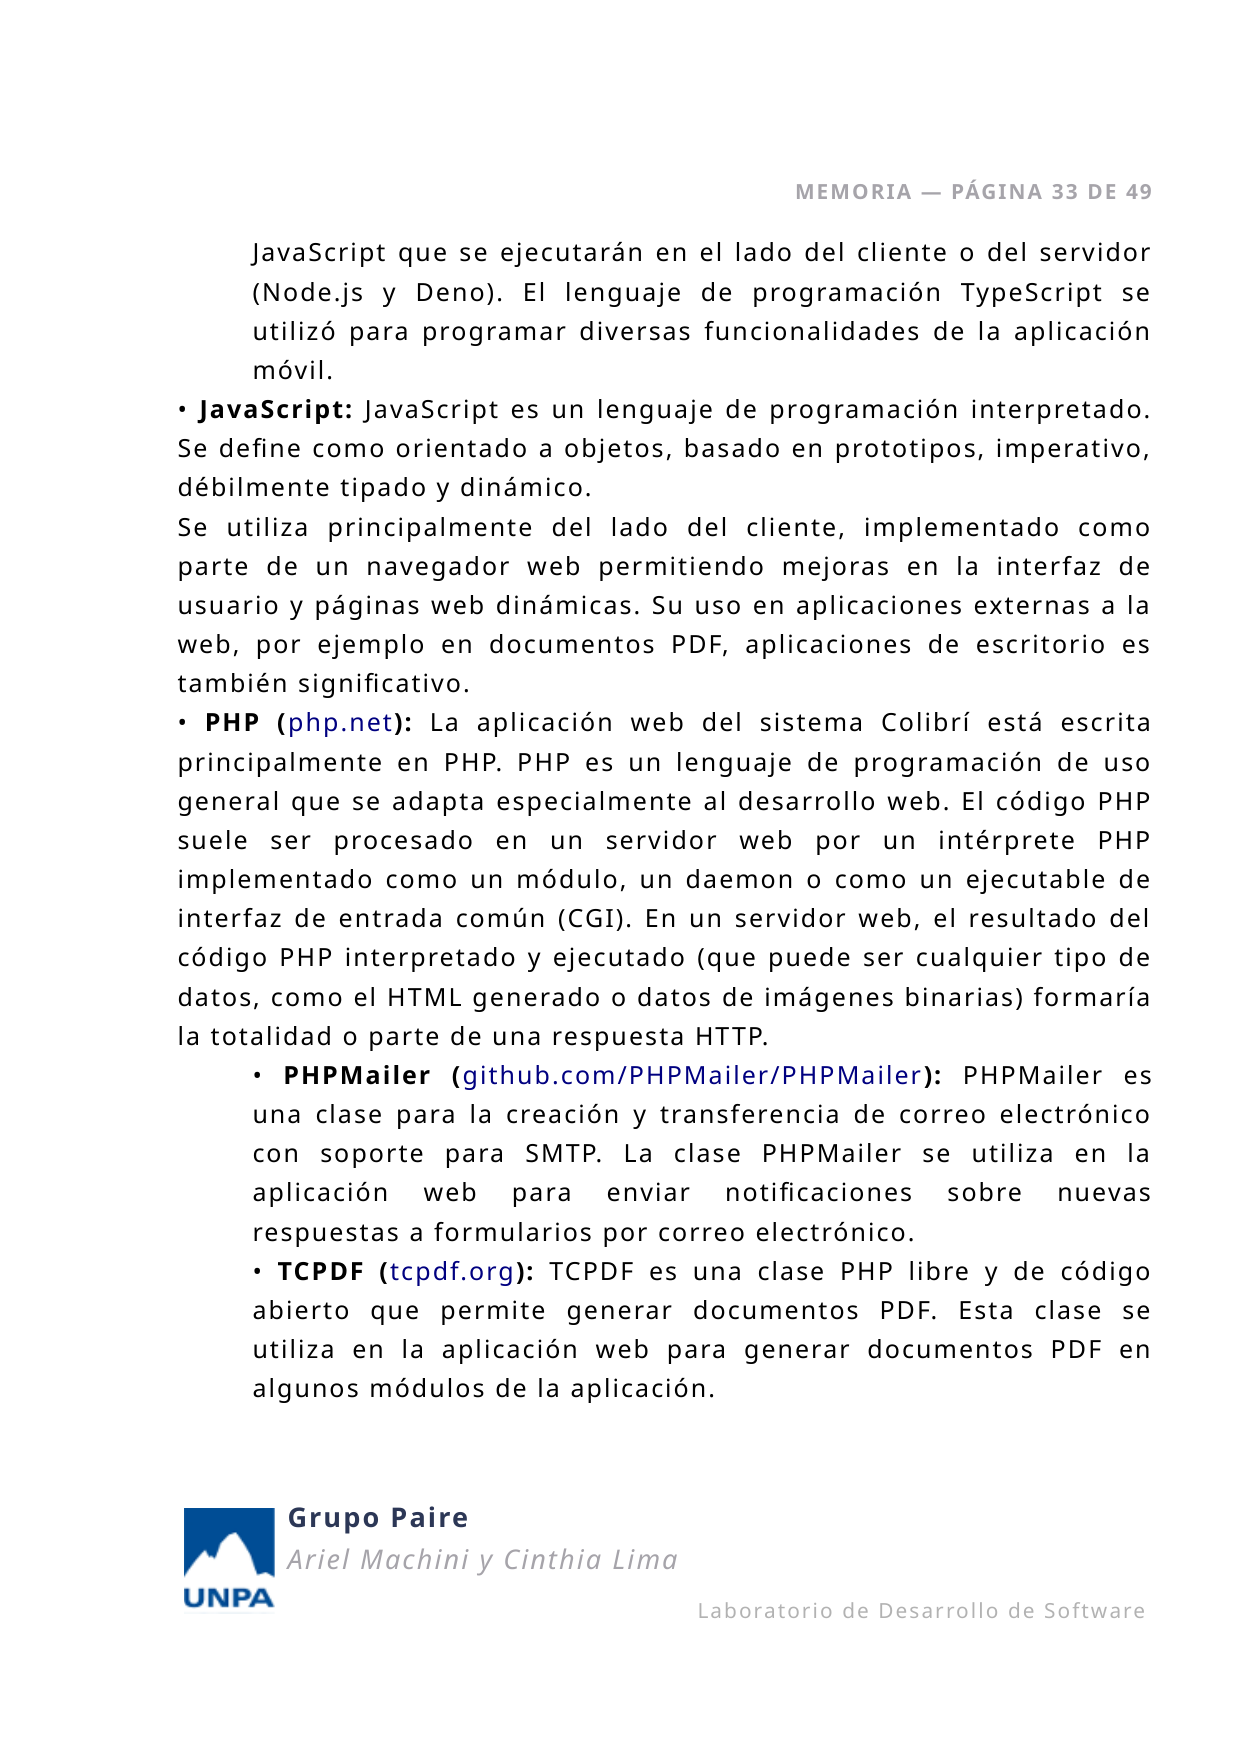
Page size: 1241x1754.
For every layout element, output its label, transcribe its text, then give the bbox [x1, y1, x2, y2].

picture [184, 1508, 275, 1614]
text • PHPMailer (github.com/PHPMailer/PHPMailer): PHPMailer es una clase para la creación y transferencia de correo electrónico con soporte para SMTP. La clase PHPMailer se utiliza en la aplicación web para enviar notificaciones sobre nuevas respuestas a formularios por correo electrónico. [252, 1058, 1152, 1248]
text Se utiliza principalmente del lado del cliente, implementado como parte de un navegador web permitiendo mejoras en la interfaz de usuario y páginas web dinámicas. Su uso en aplicaciones externas a la web, por ejemplo en documentos PDF, aplicaciones de escritorio es también significativo. [177, 509, 1152, 700]
text • TCPDF (tcpdf.org): TCPDF es una clase PHP libre y de código abierto que permite generar documentos PDF. Esta clase se utiliza en la aplicación web para generar documentos PDF en algunos módulos de la aplicación. [252, 1253, 1152, 1405]
text • PHP (php.net): La aplicación web del sistema Colibrí está escrita principalmente en PHP. PHP es un lenguaje de programación de uso general que se adapta especialmente al desarrollo web. El código PHP suele ser procesado en un servidor web por un intérprete PHP implementado como un módulo, un daemon o como un ejecutable de interfaz de entrada común (CGI). En un servidor web, el resultado del código PHP interpretado y ejecutado (que puede ser cualquier tipo de datos, como el HTML generado o datos de imágenes binarias) formaría la totalidad o parte de una respuesta HTTP. [177, 705, 1152, 1052]
text JavaScript que se ejecutarán en el lado del cliente o del servidor (Node.js y Deno). El lenguaje de programación TypeScript se utilizó para programar diversas funcionalidades de la aplicación móvil. [252, 235, 1152, 387]
text • JavaScript: JavaScript es un lenguaje de programación interpretado. Se define como orientado a objetos, basado en prototipos, imperativo, débilmente tipado y dinámico. [177, 392, 1152, 504]
